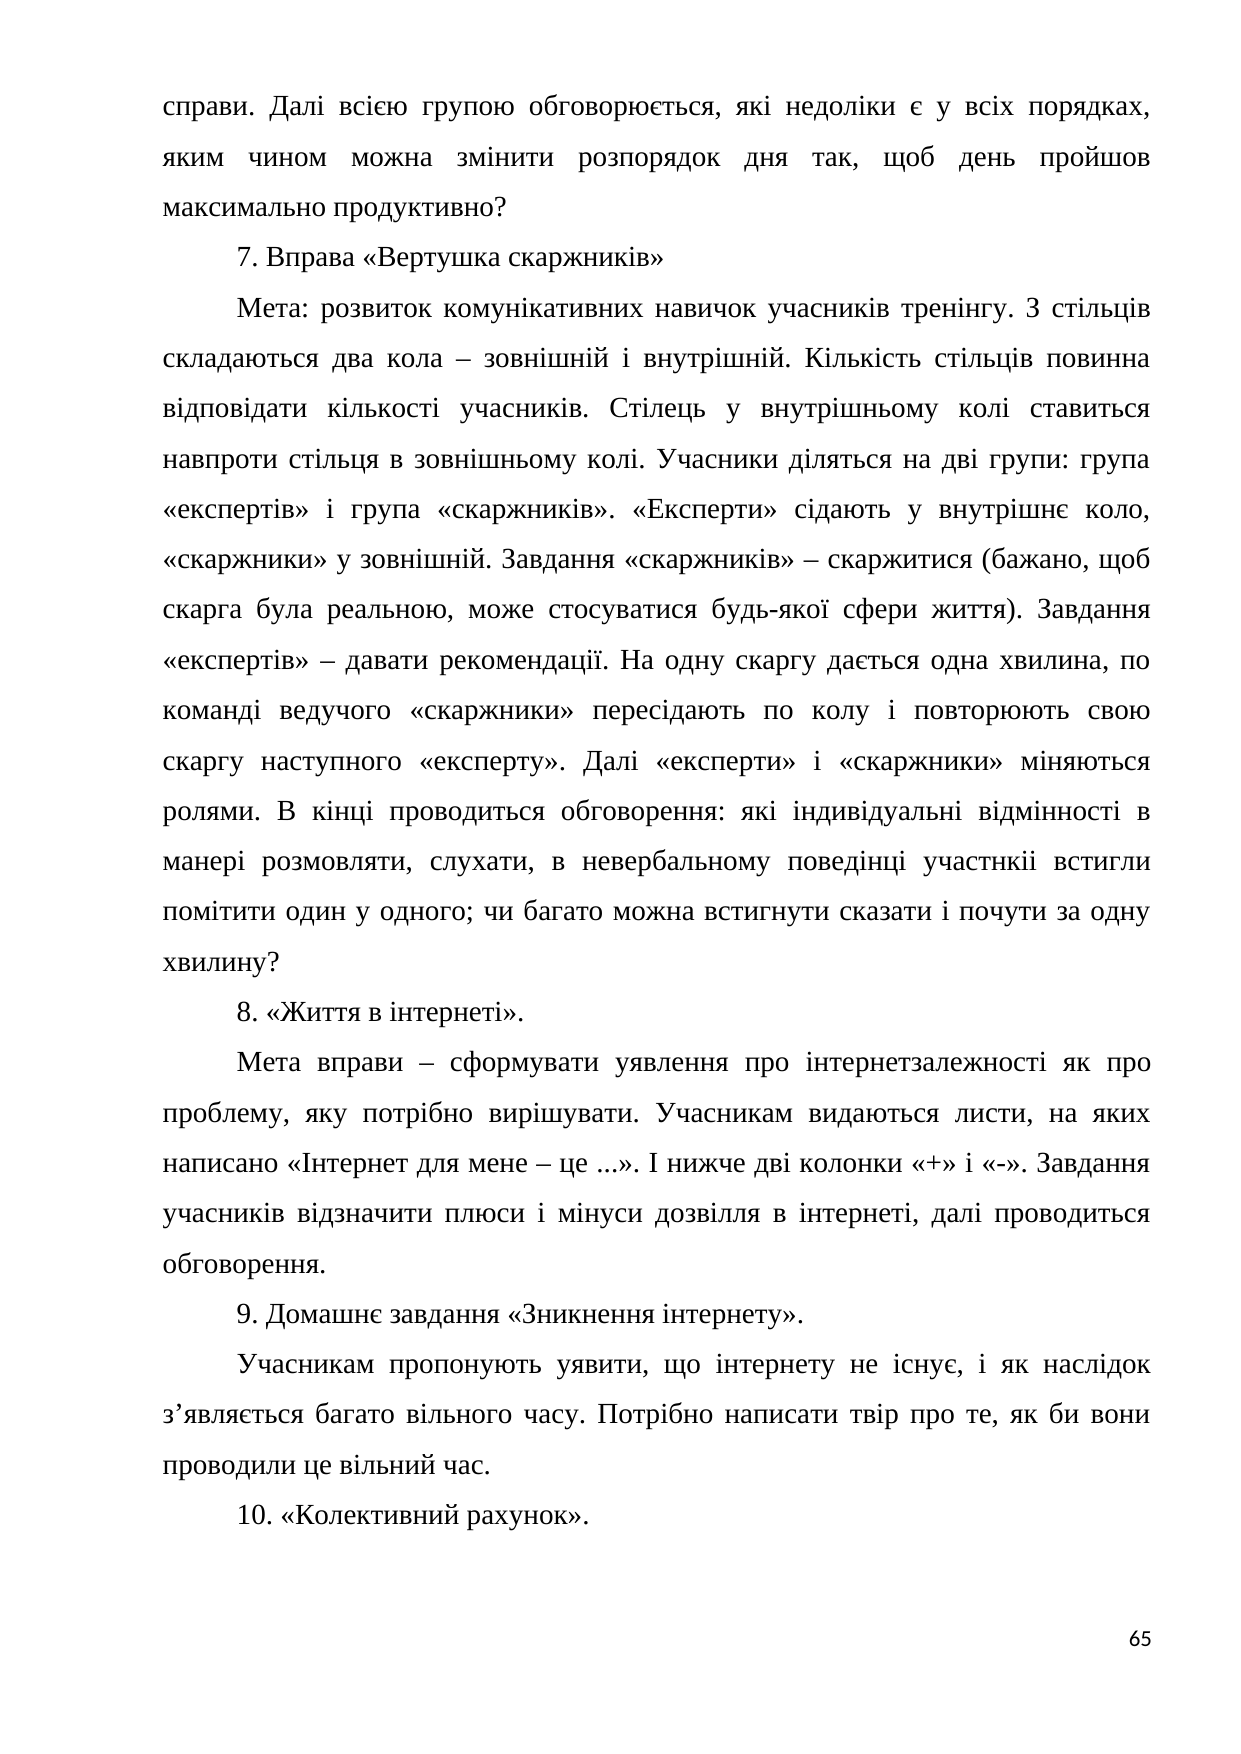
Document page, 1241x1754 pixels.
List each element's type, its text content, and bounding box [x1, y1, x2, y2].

text справи. Далі всією групою обговорюється, які недоліки є у всіх порядках, яким чином можна змінити розпорядок дня так, щоб день пройшов максимально продуктивно? [162, 88, 1152, 223]
text 8. «Життя в інтернеті». [162, 994, 1152, 1028]
text 7. Вправа «Вертушка скаржників» [162, 239, 1152, 273]
text Мета: розвиток комунікативних навичок учасників тренінгу. З стільців складаються два кола – зовнішній і внутрішній. Кількість стільців повинна відповідати кількості учасників. Стілець у внутрішньому колі ставиться навпроти стільця в зовнішньому колі. Учасники діляться на дві групи: група «експертів» і група «скаржників». «Експерти» сідають у внутрішнє коло, «скаржники» у зовнішній. Завдання «скаржників» – скаржитися (бажано, щоб скарга була реальною, може стосуватися будь-якої сфери життя). Завдання «експертів» – давати рекомендації. На одну скаргу дається одна хвилина, по команді ведучого «скаржники» пересідають по колу і повторюють свою скаргу наступного «експерту». Далі «експерти» і «скаржники» міняються ролями. В кінці проводиться обговорення: які індивідуальні відмінності в манері розмовляти, слухати, в невербальному поведінці участнкіі встигли помітити один у одного; чи багато можна встигнути сказати і почути за одну хвилину? [162, 290, 1152, 977]
text Мета вправи – сформувати уявлення про інтернетзалежності як про проблему, яку потрібно вирішувати. Учасникам видаються листи, на яких написано «Інтернет для мене – це ...». І нижче дві колонки «+» і «-». Завдання учасників відзначити плюси і мінуси дозвілля в інтернеті, далі проводиться обговорення. [162, 1044, 1152, 1279]
text Учасникам пропонують уявити, що інтернету не існує, і як наслідок з’являється багато вільного часу. Потрібно написати твір про те, як би вони проводили це вільний час. [162, 1346, 1152, 1481]
list 10. «Колективний рахунок». [236, 1497, 1152, 1531]
list 9. Домашнє завдання «Зникнення інтернету». [236, 1296, 1152, 1329]
